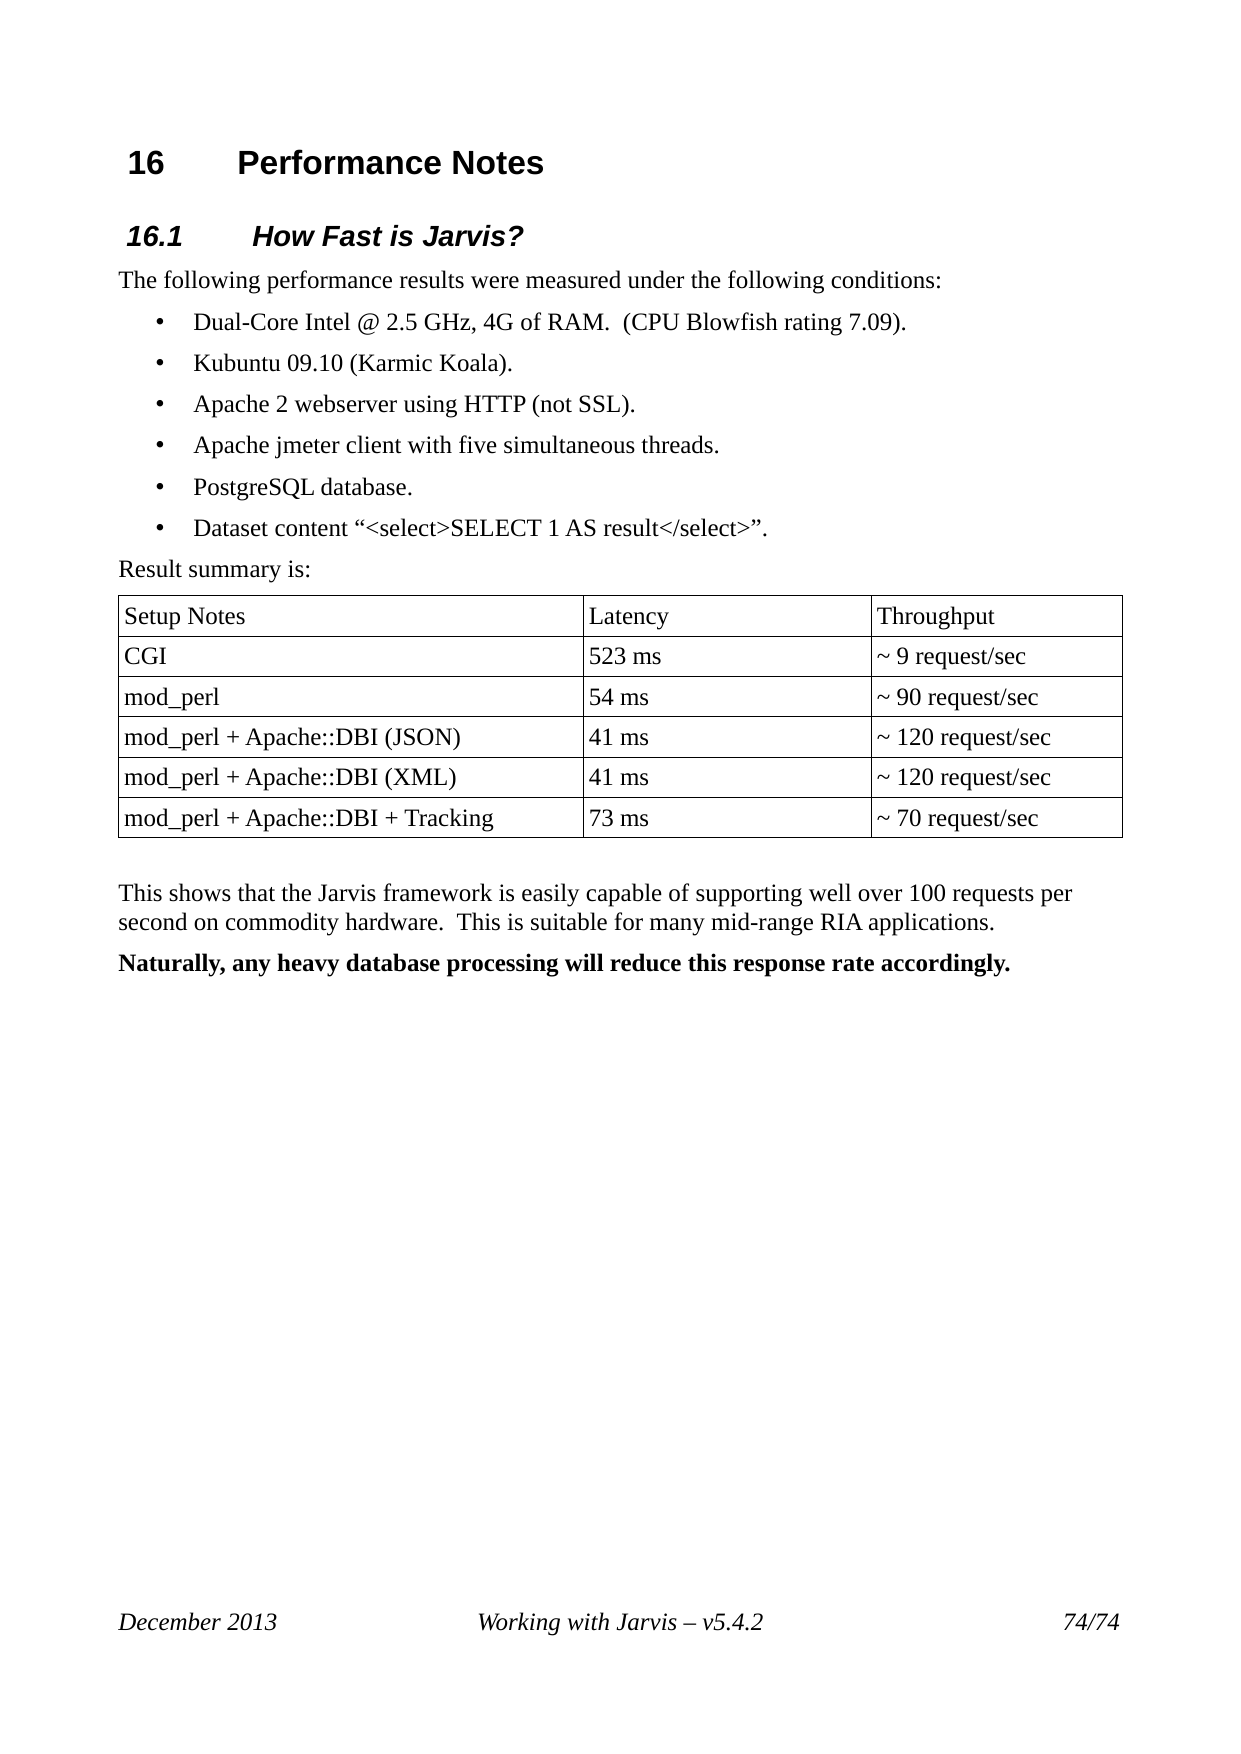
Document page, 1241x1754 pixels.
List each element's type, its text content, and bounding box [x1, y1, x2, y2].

list Dataset content “<select>SELECT 1 AS result</select>”. [156, 513, 1122, 542]
table_cell 41 ms [584, 758, 871, 797]
subtitle How Fast is Jarvis? [118, 219, 1122, 253]
text The following performance results were measured under the following conditions: [118, 265, 1122, 294]
table_cell mod_perl + Apache::DBI (JSON) [119, 717, 583, 757]
table_header Latency [584, 596, 871, 636]
table_header Setup Notes [119, 596, 583, 636]
list Apache jmeter client with five simultaneous threads. [156, 430, 1122, 459]
text This shows that the Jarvis framework is easily capable of supporting well over 100 requests per second on commodity hardware. This is suitable for many mid-range RIA applications. [118, 878, 1122, 936]
table_cell mod_perl [119, 677, 583, 716]
table_cell mod_perl + Apache::DBI + Tracking [119, 798, 583, 837]
list Kubuntu 09.10 (Karmic Koala). [156, 348, 1122, 377]
table_cell ~ 90 request/sec [872, 677, 1122, 716]
table_cell 73 ms [584, 798, 871, 837]
table_header Throughput [872, 596, 1122, 636]
table_cell ~ 120 request/sec [872, 758, 1122, 797]
table_cell CGI [119, 637, 583, 676]
text Naturally, any heavy database processing will reduce this response rate accordingly. [118, 948, 1122, 977]
text Result summary is: [118, 554, 1122, 583]
subtitle Performance Notes [118, 143, 1122, 182]
table_cell 523 ms [584, 637, 871, 676]
list PostgreSQL database. [156, 472, 1122, 500]
table_cell mod_perl + Apache::DBI (XML) [119, 758, 583, 797]
list Dual-Core Intel @ 2.5 GHz, 4G of RAM. (CPU Blowfish rating 7.09). [156, 307, 1122, 335]
table_cell 54 ms [584, 677, 871, 716]
table_cell ~ 120 request/sec [872, 717, 1122, 757]
table_cell ~ 70 request/sec [872, 798, 1122, 837]
table_cell ~ 9 request/sec [872, 637, 1122, 676]
list Apache 2 webserver using HTTP (not SSL). [156, 389, 1122, 418]
table_cell 41 ms [584, 717, 871, 757]
